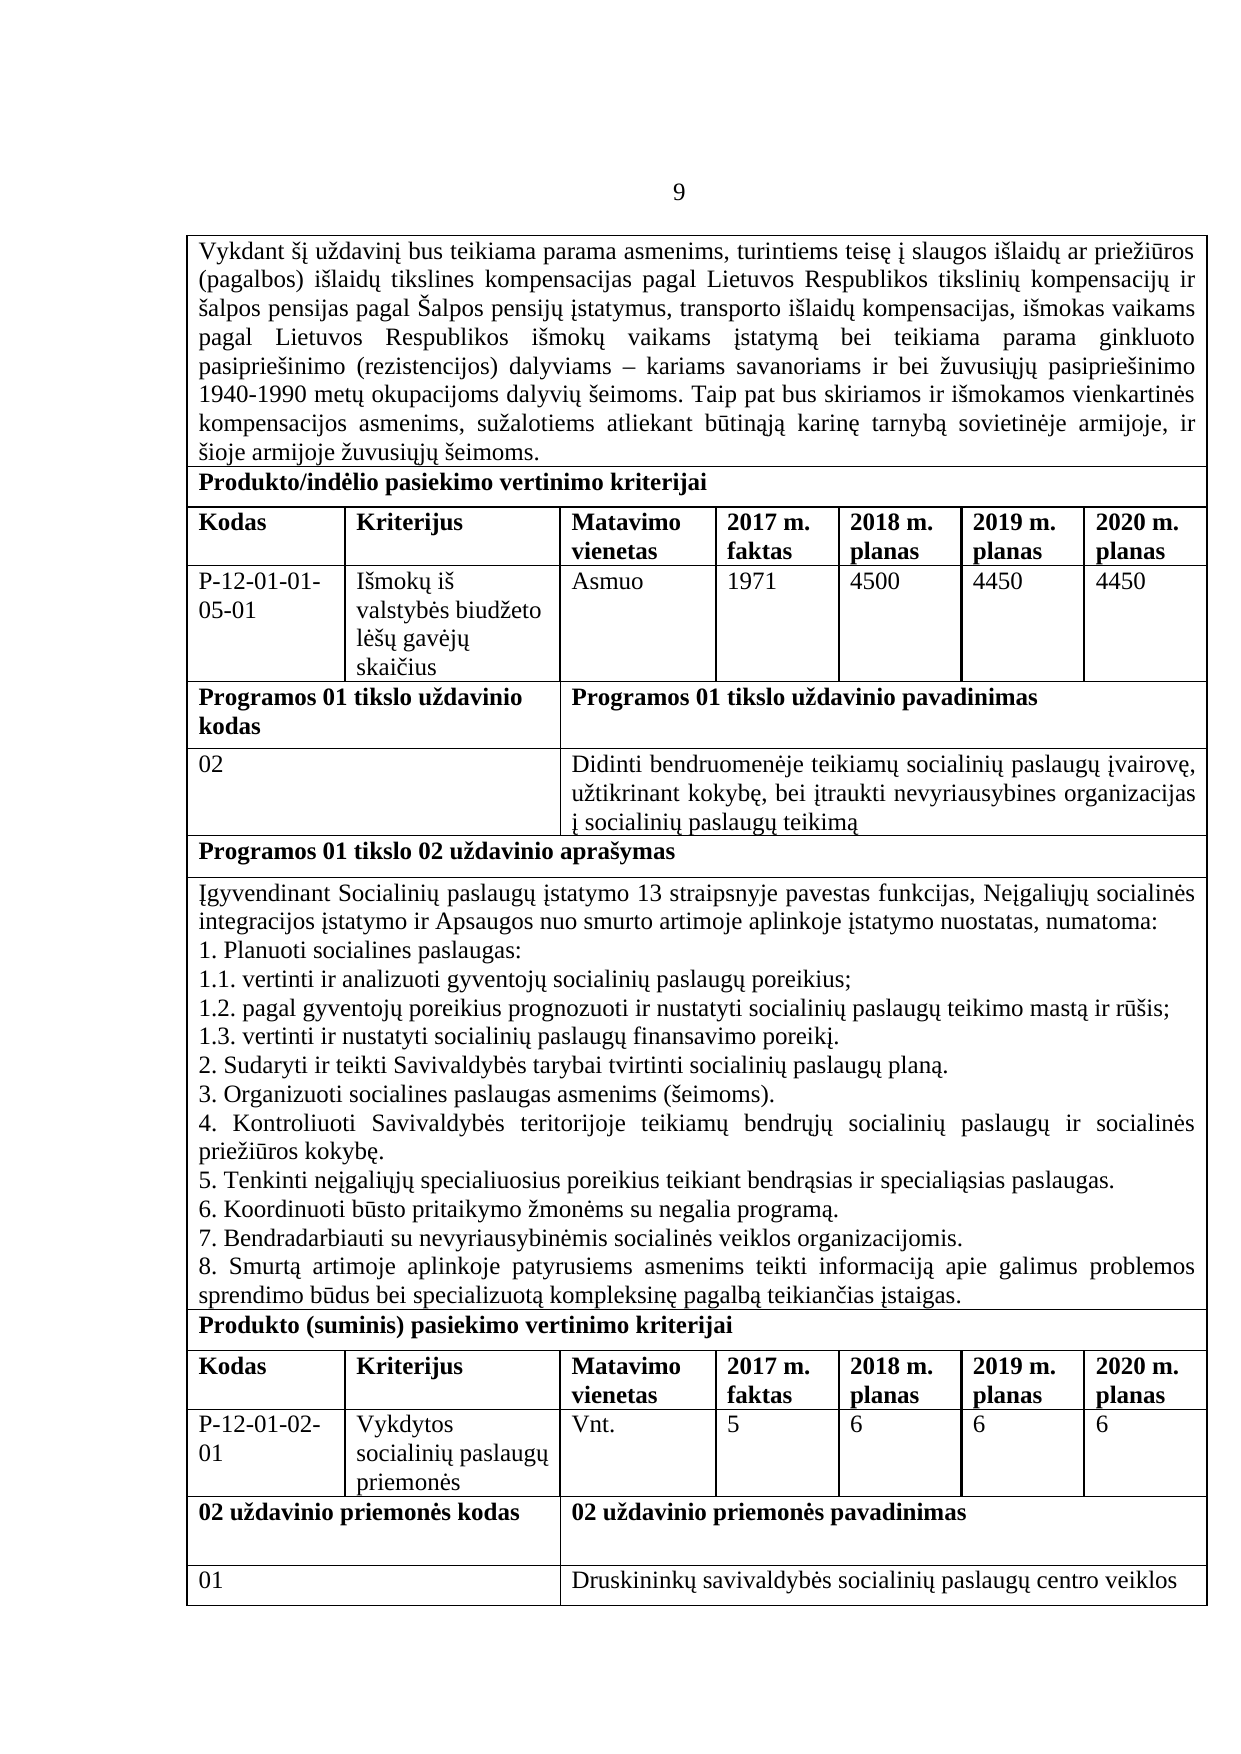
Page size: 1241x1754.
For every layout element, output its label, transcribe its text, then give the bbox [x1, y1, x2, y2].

table_cell 02 uždavinio priemonės kodas [188, 1497, 560, 1564]
table_cell 6 [840, 1410, 960, 1496]
table_cell Kodas [188, 508, 344, 565]
table_cell 4500 [840, 566, 960, 681]
table_cell 1971 [717, 566, 838, 681]
table_cell Vnt. [561, 1410, 715, 1496]
table_cell 4450 [963, 566, 1083, 681]
table_cell 6 [963, 1410, 1083, 1496]
table_cell 01 [188, 1566, 560, 1605]
table_cell P-12-01-01-05-01 [188, 566, 344, 681]
table_cell 02 [188, 749, 560, 835]
table_cell Kriterijus [346, 508, 559, 565]
table_cell 2019 m. planas [963, 1351, 1083, 1408]
table_cell 5 [717, 1410, 838, 1496]
table_cell Asmuo [561, 566, 715, 681]
table_cell 4450 [1085, 566, 1206, 681]
table_cell Vykdant šį uždavinį bus teikiama parama asmenims, turintiems teisę į slaugos išlaidų ar priežiūros (pagalbos) išlaidų tikslines kompensacijas pagal Lietuvos Respublikos tikslinių kompensacijų ir šalpos pensijas pagal Šalpos pensijų įstatymus, transporto išlaidų kompensacijas, išmokas vaikams pagal Lietuvos Respublikos išmokų vaikams įstatymą bei teikiama parama ginkluoto pasipriešinimo (rezistencijos) dalyviams – kariams savanoriams ir bei žuvusiųjų pasipriešinimo 1940-1990 metų okupacijoms dalyvių šeimoms. Taip pat bus skiriamos ir išmokamos vienkartinės kompensacijos asmenims, sužalotiems atliekant būtinąją karinę tarnybą sovietinėje armijoje, ir šioje armijoje žuvusiųjų šeimoms. [188, 236, 1206, 466]
table_cell Programos 01 tikslo uždavinio kodas [188, 682, 560, 748]
table_cell 2020 m. planas [1085, 1351, 1206, 1408]
table_cell Matavimo vienetas [561, 508, 715, 565]
table_cell Kriterijus [346, 1351, 559, 1408]
table_cell 2018 m. planas [840, 1351, 960, 1408]
table_cell Programos 01 tikslo uždavinio pavadinimas [561, 682, 1206, 748]
table_cell 2020 m. planas [1085, 508, 1206, 565]
table_cell 2017 m. faktas [717, 1351, 838, 1408]
table_cell P-12-01-02-01 [188, 1410, 344, 1496]
table_cell 6 [1085, 1410, 1206, 1496]
table_cell 2017 m. faktas [717, 508, 838, 565]
table_cell Produkto (suminis) pasiekimo vertinimo kriterijai [188, 1310, 1206, 1350]
table_cell Programos 01 tikslo 02 uždavinio aprašymas [188, 836, 1206, 877]
table_cell Išmokų iš valstybės biudžeto lėšų gavėjų skaičius [346, 566, 559, 681]
table_cell Didinti bendruomenėje teikiamų socialinių paslaugų įvairovę, užtikrinant kokybę, bei įtraukti nevyriausybines organizacijas į socialinių paslaugų teikimą [561, 749, 1206, 835]
table_cell 02 uždavinio priemonės pavadinimas [561, 1497, 1206, 1564]
table_cell Produkto/indėlio pasiekimo vertinimo kriterijai [188, 467, 1206, 506]
table_cell Druskininkų savivaldybės socialinių paslaugų centro veiklos [561, 1566, 1206, 1605]
table_cell Matavimo vienetas [561, 1351, 715, 1408]
table_cell 2018 m. planas [840, 508, 960, 565]
table_cell Kodas [188, 1351, 344, 1408]
table_cell Įgyvendinant Socialinių paslaugų įstatymo 13 straipsnyje pavestas funkcijas, Neįgaliųjų socialinės integracijos įstatymo ir Apsaugos nuo smurto artimoje aplinkoje įstatymo nuostatas, numatoma: 1. Planuoti socialines paslaugas: 1.1. vertinti ir analizuoti gyventojų socialinių paslaugų poreikius; 1.2. pagal gyventojų poreikius prognozuoti ir nustatyti socialinių paslaugų teikimo mastą ir rūšis; 1.3. vertinti ir nustatyti socialinių paslaugų finansavimo poreikį. 2. Sudaryti ir teikti Savivaldybės tarybai tvirtinti socialinių paslaugų planą. 3. Organizuoti socialines paslaugas asmenims (šeimoms). 4. Kontroliuoti Savivaldybės teritorijoje teikiamų bendrųjų socialinių paslaugų ir socialinės priežiūros kokybę. 5. Tenkinti neįgaliųjų specialiuosius poreikius teikiant bendrąsias ir specialiąsias paslaugas. 6. Koordinuoti būsto pritaikymo žmonėms su negalia programą. 7. Bendradarbiauti su nevyriausybinėmis socialinės veiklos organizacijomis. 8. Smurtą artimoje aplinkoje patyrusiems asmenims teikti informaciją apie galimus problemos sprendimo būdus bei specializuotą kompleksinę pagalbą teikiančias įstaigas. [188, 878, 1206, 1309]
table_cell 2019 m. planas [963, 508, 1083, 565]
table_cell Vykdytos socialinių paslaugų priemonės [346, 1410, 559, 1496]
